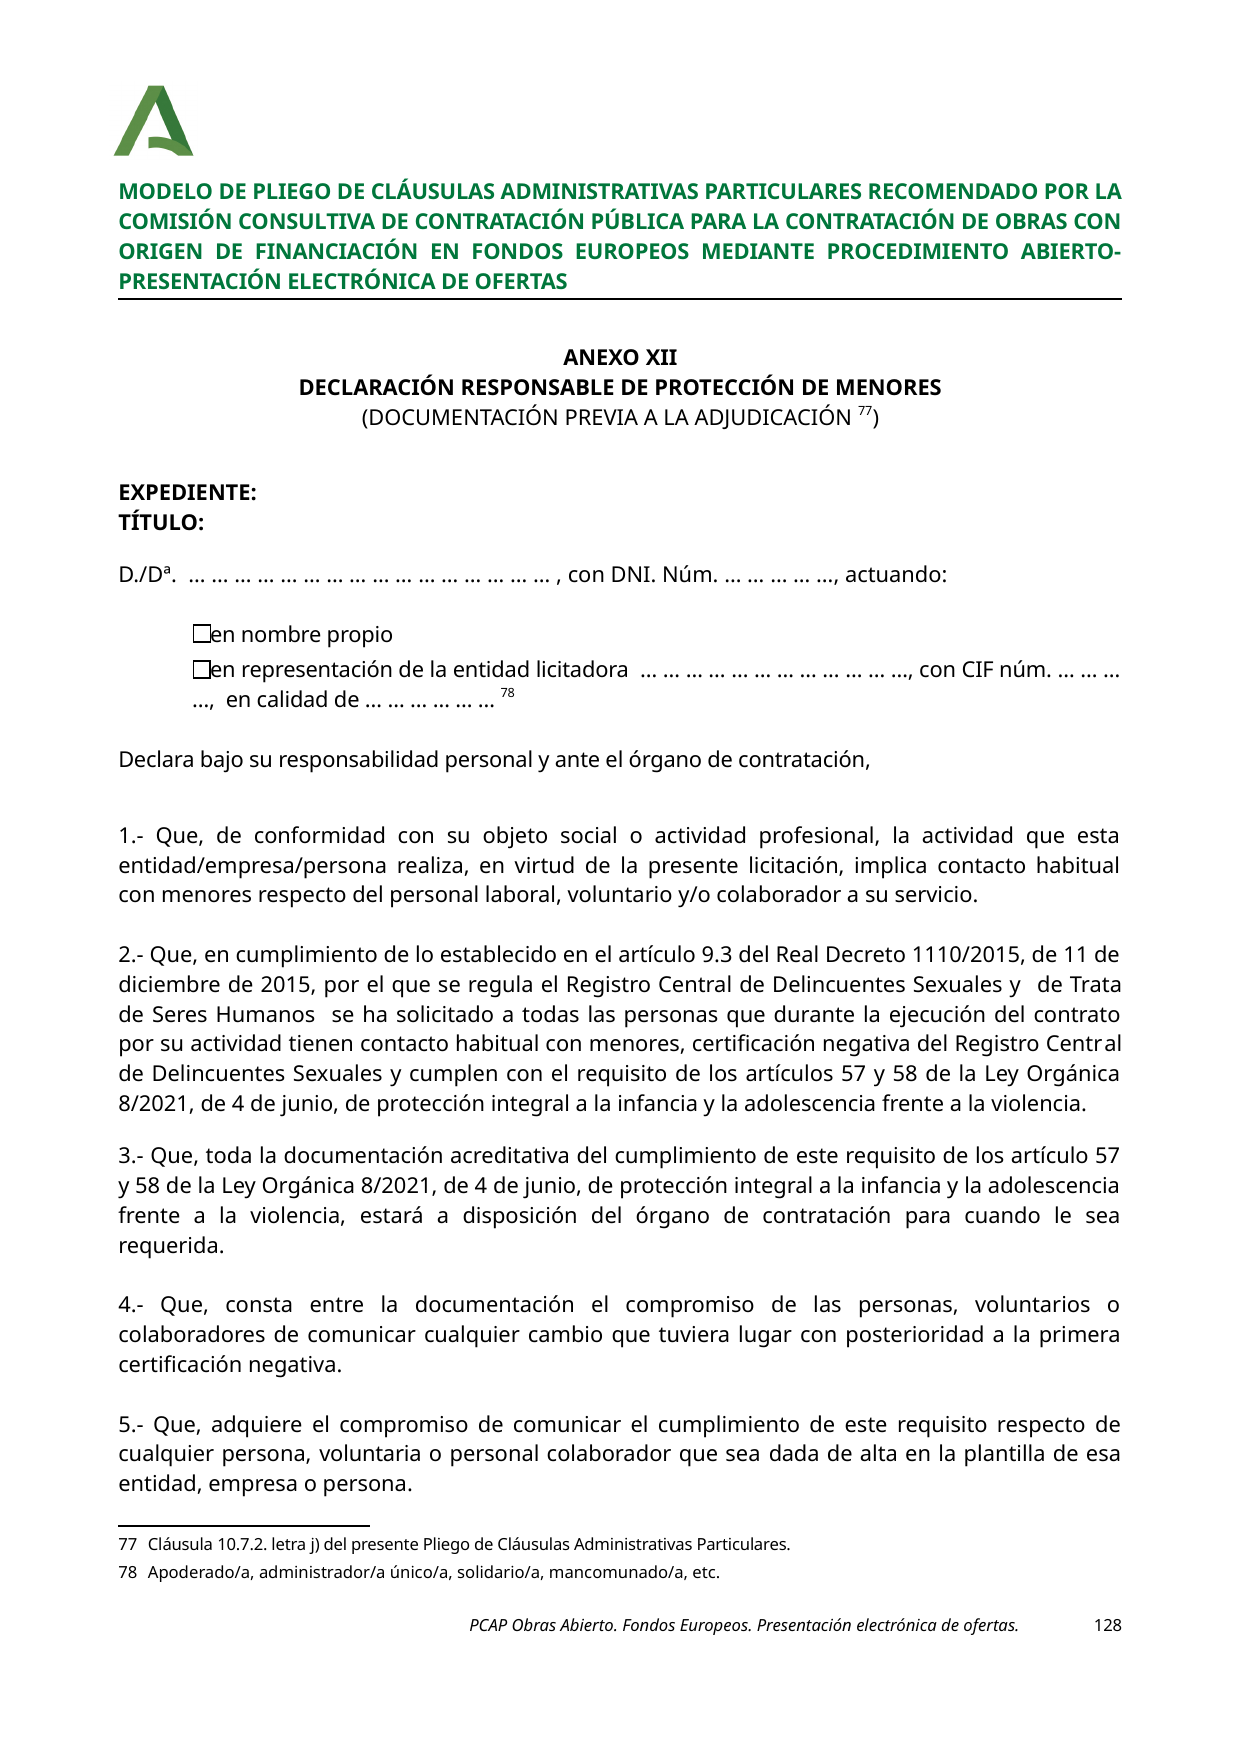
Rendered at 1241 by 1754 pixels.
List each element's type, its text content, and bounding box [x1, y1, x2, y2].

text DECLARACIÓN RESPONSABLE DE PROTECCIÓN DE MENORES [118, 372, 1122, 402]
text (DOCUMENTACIÓN PREVIA A LA ADJUDICACIÓN ) [118, 402, 1122, 431]
text Apoderado/a, administrador/a único/a, solidario/a, mancomunado/a, etc. [118, 1561, 1122, 1584]
text 5.- Que, adquiere el compromiso de comunicar el cumplimiento de este requisito respecto de cualquier persona, voluntaria o personal colaborador que sea dada de alta en la plantilla de esa entidad, empresa o persona. [118, 1408, 1122, 1498]
text 4.- Que, consta entre la documentación el compromiso de las personas, voluntarios o colaboradores de comunicar cualquier cambio que tuviera lugar con posterioridad a la primera certificación negativa. [118, 1289, 1122, 1379]
text TÍTULO: [118, 507, 1122, 536]
text EXPEDIENTE: [118, 477, 1122, 507]
text Declara bajo su responsabilidad personal y ante el órgano de contratación, [118, 744, 1122, 774]
text en representación de la entidad licitadora … … … … … … … … … … … …, con CIF núm. … … … …, en calidad de … … … … … … [192, 654, 1122, 714]
text en nombre propio [192, 619, 1122, 648]
text 2.- Que, en cumplimiento de lo establecido en el artículo 9.3 del Real Decreto 1110/2015, de 11 de diciembre de 2015, por el que se regula el Registro Central de Delincuentes Sexuales y de Trata de Seres Humanos se ha solicitado a todas las personas que durante la ejecución del contrato por su actividad tienen contacto habitual con menores, certificación negativa del Registro Central de Delincuentes Sexuales y cumplen con el requisito de los artículos 57 y 58 de la Ley Orgánica 8/2021, de 4 de junio, de protección integral a la infancia y la adolescencia frente a la violencia. [118, 939, 1122, 1118]
text 1.- Que, de conformidad con su objeto social o actividad profesional, la actividad que esta entidad/empresa/persona realiza, en virtud de la presente licitación, implica contacto habitual con menores respecto del personal laboral, voluntario y/o colaborador a su servicio. [118, 820, 1122, 909]
text Cláusula 10.7.2. letra j) del presente Pliego de Cláusulas Administrativas Particulares. [118, 1532, 1122, 1555]
text ANEXO XII [118, 342, 1122, 372]
text D./Dª. … … … … … … … … … … … … … … … … , con DNI. Núm. … … … … …, actuando: [118, 559, 1122, 589]
picture [109, 81, 198, 160]
text MODELO DE PLIEGO DE CLÁUSULAS ADMINISTRATIVAS PARTICULARES RECOMENDADO POR LA COMISIÓN CONSULTIVA DE CONTRATACIÓN PÚBLICA PARA LA CONTRATACIÓN DE OBRAS CON ORIGEN DE FINANCIACIÓN EN FONDOS EUROPEOS MEDIANTE PROCEDIMIENTO ABIERTO- PRESENTACIÓN ELECTRÓNICA DE OFERTAS [118, 176, 1122, 298]
text 3.- Que, toda la documentación acreditativa del cumplimiento de este requisito de los artículo 57 y 58 de la Ley Orgánica 8/2021, de 4 de junio, de protección integral a la infancia y la adolescencia frente a la violencia, estará a disposición del órgano de contratación para cuando le sea requerida. [118, 1140, 1122, 1259]
